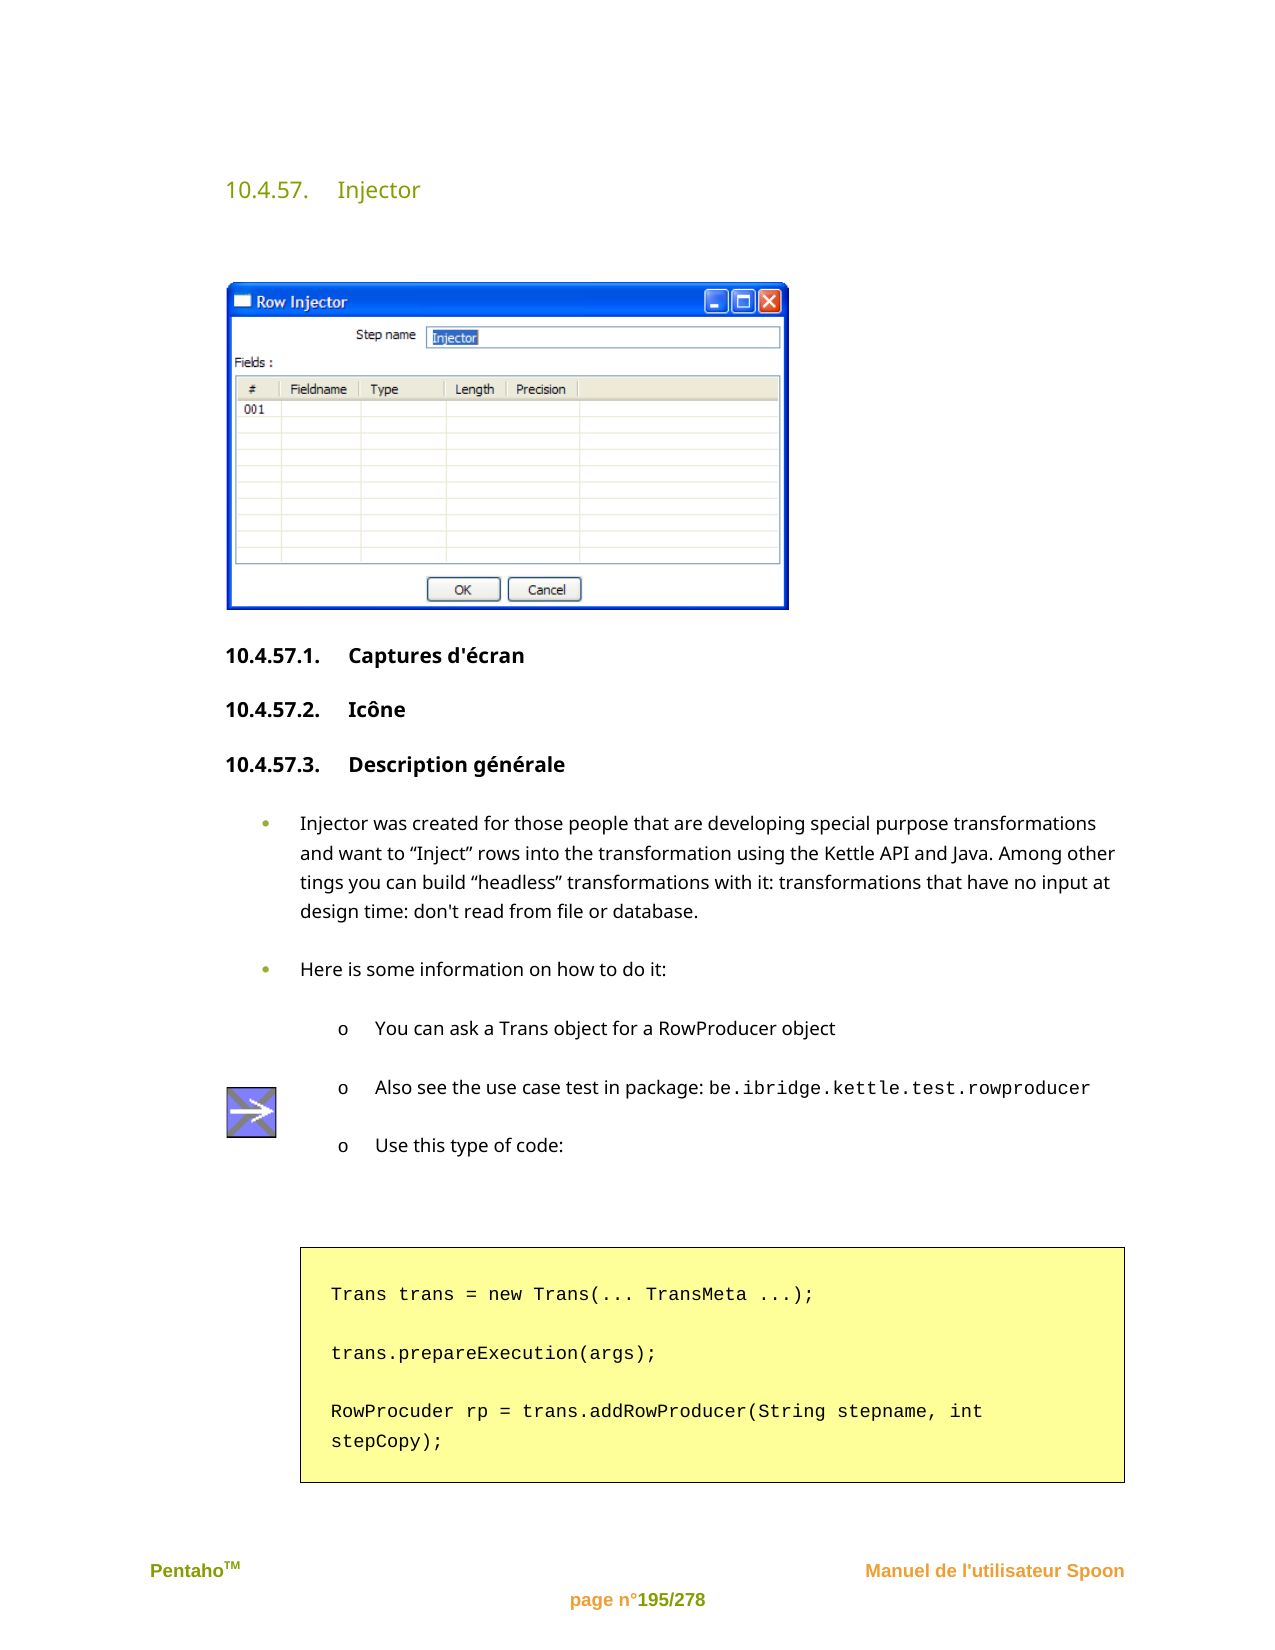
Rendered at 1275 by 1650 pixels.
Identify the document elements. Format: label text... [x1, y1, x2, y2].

subtitle Captures d'écran [225, 229, 1125, 669]
subtitle Injector [225, 175, 1125, 204]
text trans.prepareExecution(args); [301, 1305, 1124, 1364]
list Use this type of code: [337, 1129, 1125, 1159]
picture [226, 1087, 277, 1138]
text RowProcuder rp = trans.addRowProducer(String stepname, int stepCopy); [301, 1364, 1124, 1482]
subtitle Description générale [225, 749, 1125, 778]
list You can ask a Trans object for a RowProducer object [337, 1012, 1125, 1041]
subtitle Icône [225, 694, 1125, 724]
list Also see the use case test in package: be.ibridge.kettle.test.rowproducer [337, 1071, 1125, 1100]
list Injector was created for those people that are developing special purpose transformations and want to “Inject” rows into the transformation using the Kettle API and Java. Among other tings you can build “headless” transformations with it: transformations that have no input at design time: don't read from file or database. [262, 807, 1125, 924]
list Here is some information on how to do it: [262, 953, 1125, 983]
text Trans trans = new Trans(... TransMeta ...); [301, 1248, 1124, 1305]
